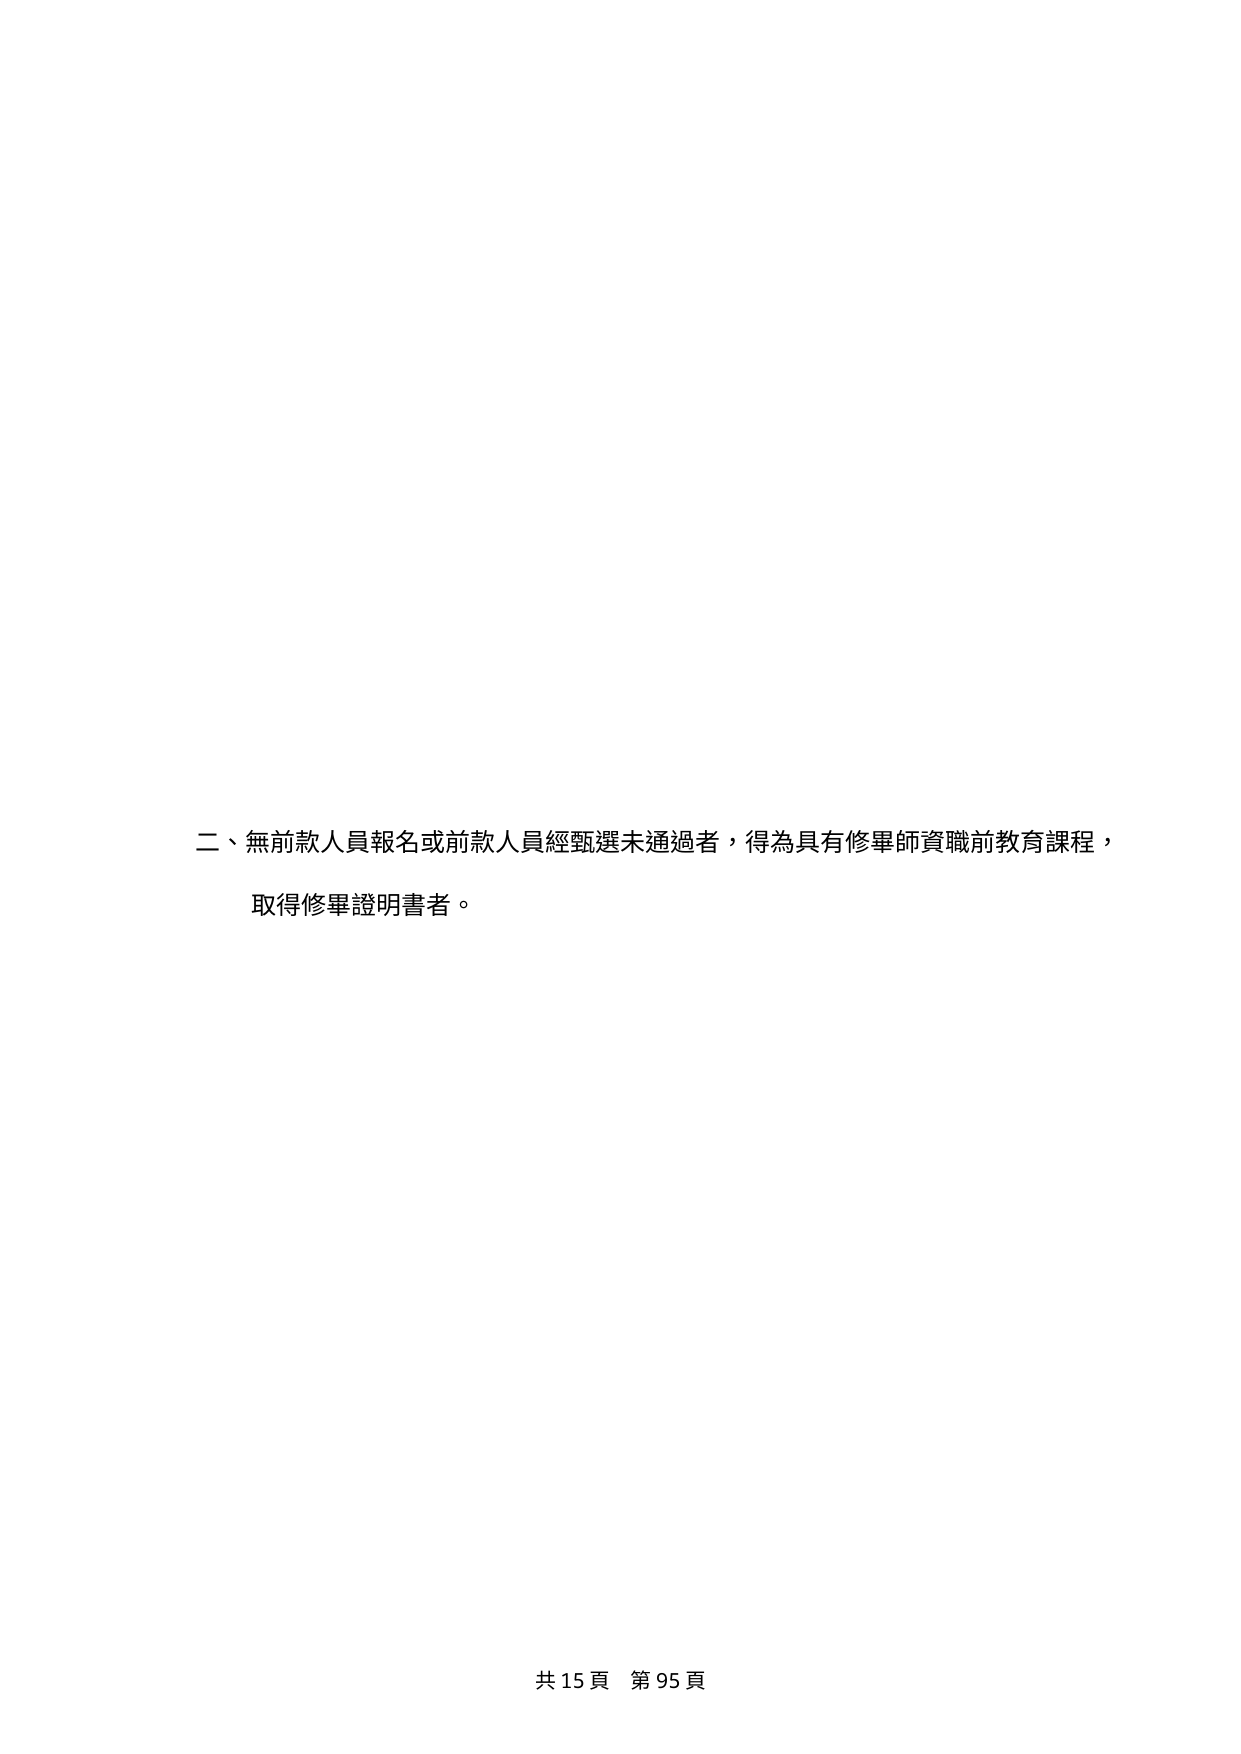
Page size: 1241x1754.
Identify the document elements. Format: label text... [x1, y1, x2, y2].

text 二、無前款人員報名或前款人員經甄選未通過者，得為具有修畢師資職前教育課程，取得修畢證明書者。 [195, 799, 1122, 924]
